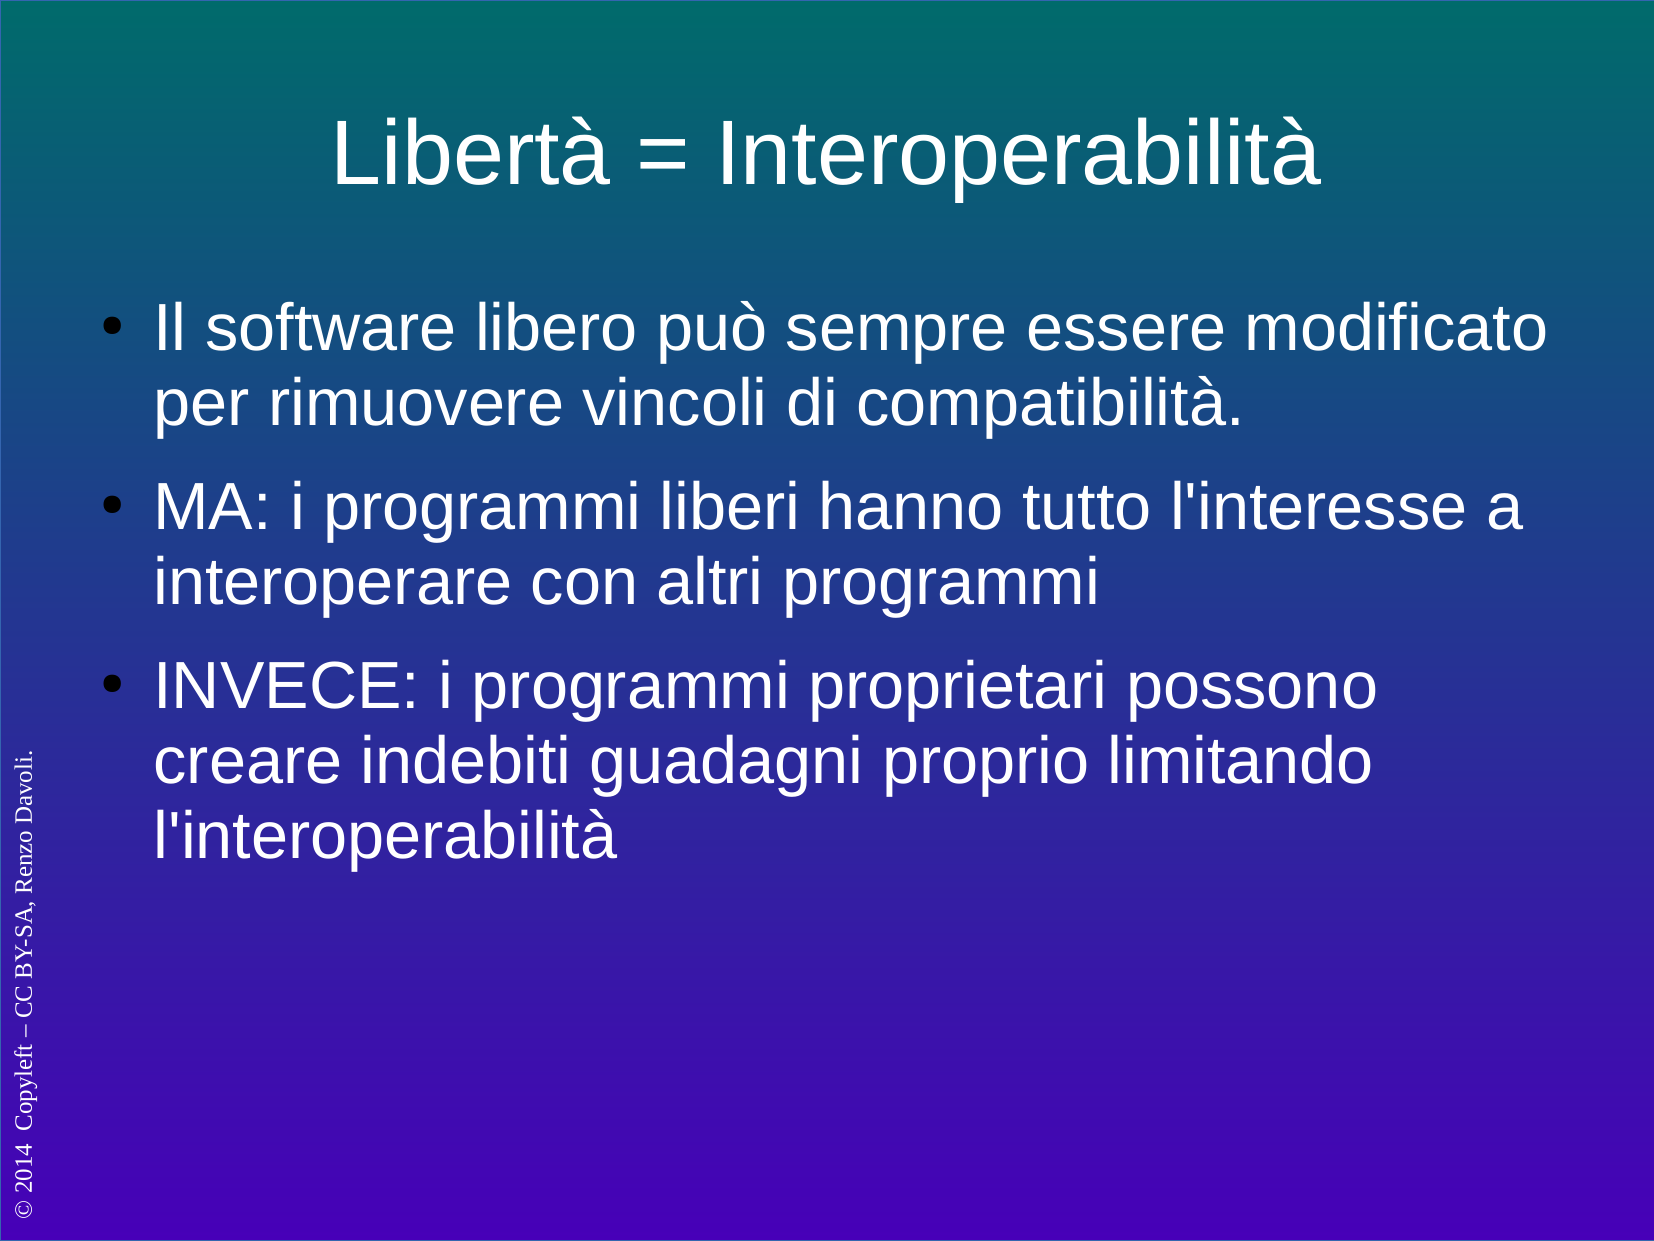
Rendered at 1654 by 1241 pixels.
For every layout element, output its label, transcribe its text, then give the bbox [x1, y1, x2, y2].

title Libertà = Interoperabilità [82, 56, 1571, 250]
list Il software libero può sempre essere modificato per rimuovere vincoli di compatibilità. MA: i programmi liberi hanno tutto l'interesse a interoperare con altri programmi INVECE: i programmi proprietari possono creare indebiti guadagni proprio limitando l'interoperabilità [82, 290, 1571, 1109]
